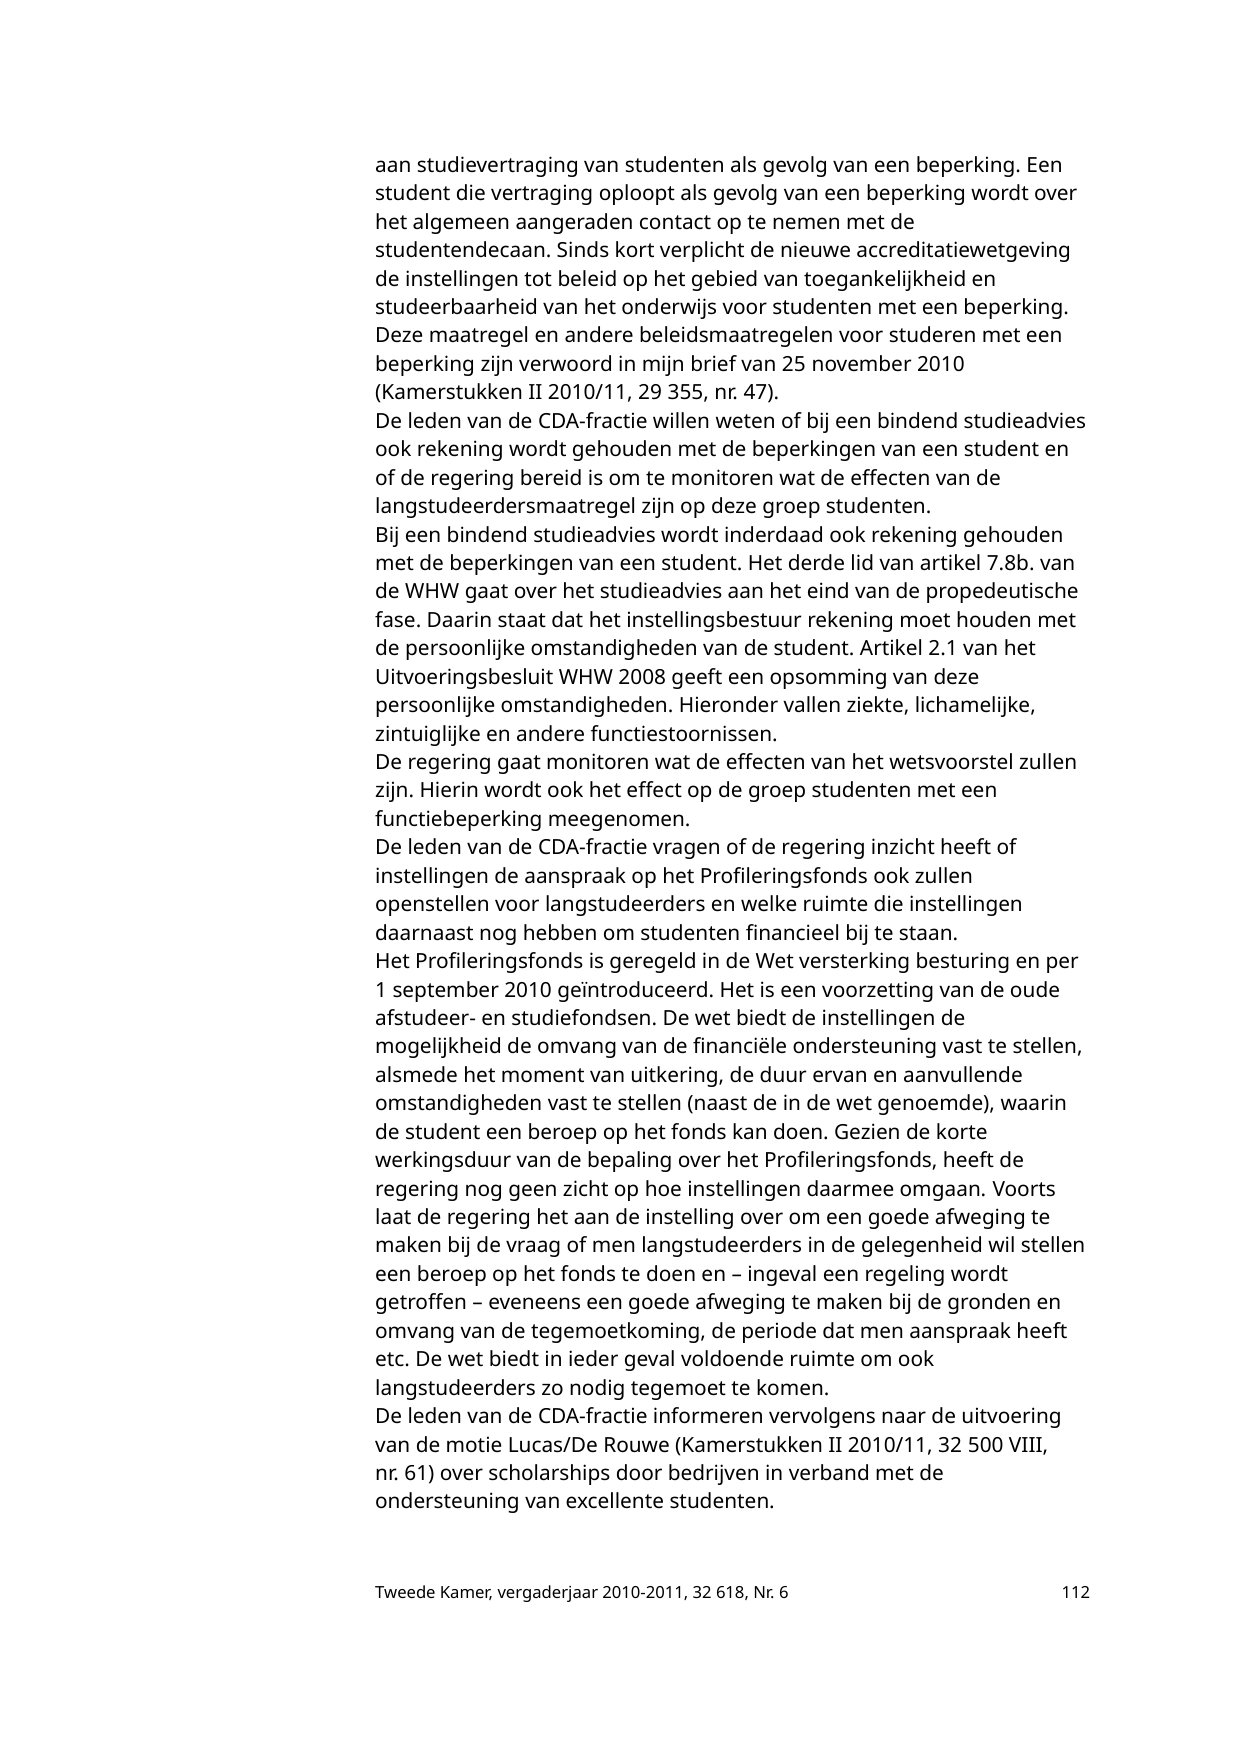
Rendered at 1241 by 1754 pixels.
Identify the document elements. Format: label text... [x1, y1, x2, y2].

text De leden van de CDA-fractie informeren vervolgens naar de uitvoering van de motie Lucas/De Rouwe (Kamerstukken II 2010/11, 32 500 VIII, nr. 61) over scholarships door bedrijven in verband met de ondersteuning van excellente studenten. [375, 1401, 1090, 1515]
text aan studievertraging van studenten als gevolg van een beperking. Een student die vertraging oploopt als gevolg van een beperking wordt over het algemeen aangeraden contact op te nemen met de studentendecaan. Sinds kort verplicht de nieuwe accreditatiewetgeving de instellingen tot beleid op het gebied van toegankelijkheid en studeerbaarheid van het onderwijs voor studenten met een beperking. Deze maatregel en andere beleidsmaatregelen voor studeren met een beperking zijn verwoord in mijn brief van 25 november 2010 (Kamerstukken II 2010/11, 29 355, nr. 47). [375, 150, 1090, 406]
text De leden van de CDA-fractie vragen of de regering inzicht heeft of instellingen de aanspraak op het Profileringsfonds ook zullen openstellen voor langstudeerders en welke ruimte die instellingen daarnaast nog hebben om studenten financieel bij te staan. [375, 832, 1090, 946]
text De leden van de CDA-fractie willen weten of bij een bindend studieadvies ook rekening wordt gehouden met de beperkingen van een student en of de regering bereid is om te monitoren wat de effecten van de langstudeerdersmaatregel zijn op deze groep studenten. [375, 406, 1090, 520]
text Bij een bindend studieadvies wordt inderdaad ook rekening gehouden met de beperkingen van een student. Het derde lid van artikel 7.8b. van de WHW gaat over het studieadvies aan het eind van de propedeutische fase. Daarin staat dat het instellingsbestuur rekening moet houden met de persoonlijke omstandigheden van de student. Artikel 2.1 van het Uitvoeringsbesluit WHW 2008 geeft een opsomming van deze persoonlijke omstandigheden. Hieronder vallen ziekte, lichamelijke, zintuiglijke en andere functiestoornissen. [375, 520, 1090, 747]
text Het Profileringsfonds is geregeld in de Wet versterking besturing en per 1 september 2010 geïntroduceerd. Het is een voorzetting van de oude afstudeer- en studiefondsen. De wet biedt de instellingen de mogelijkheid de omvang van de financiële ondersteuning vast te stellen, alsmede het moment van uitkering, de duur ervan en aanvullende omstandigheden vast te stellen (naast de in de wet genoemde), waarin de student een beroep op het fonds kan doen. Gezien de korte werkingsduur van de bepaling over het Profileringsfonds, heeft de regering nog geen zicht op hoe instellingen daarmee omgaan. Voorts laat de regering het aan de instelling over om een goede afweging te maken bij de vraag of men langstudeerders in de gelegenheid wil stellen een beroep op het fonds te doen en – ingeval een regeling wordt getroffen – eveneens een goede afweging te maken bij de gronden en omvang van de tegemoetkoming, de periode dat men aanspraak heeft etc. De wet biedt in ieder geval voldoende ruimte om ook langstudeerders zo nodig tegemoet te komen. [375, 946, 1090, 1401]
text De regering gaat monitoren wat de effecten van het wetsvoorstel zullen zijn. Hierin wordt ook het effect op de groep studenten met een functiebeperking meegenomen. [375, 747, 1090, 832]
